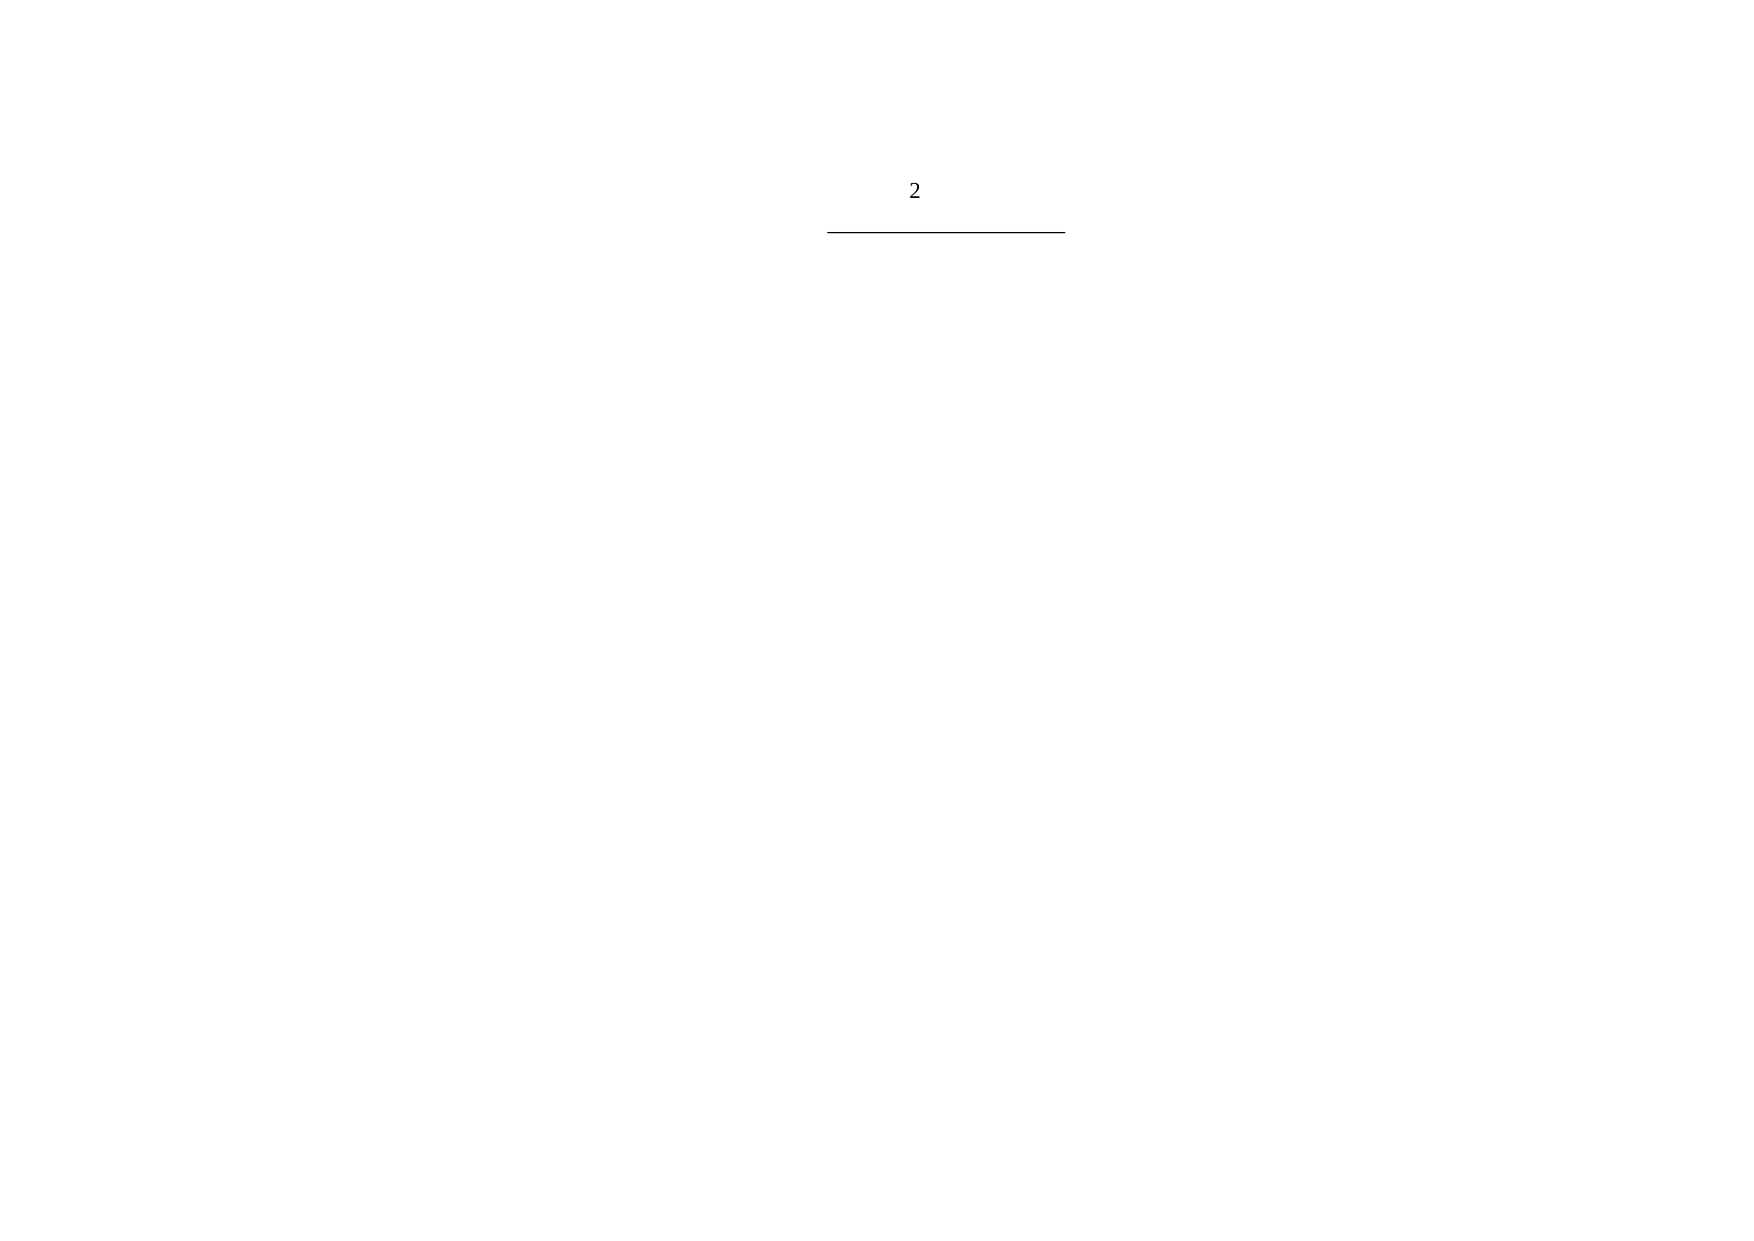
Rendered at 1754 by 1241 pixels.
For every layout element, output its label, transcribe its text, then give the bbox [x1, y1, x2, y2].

text ___________________ [89, 207, 1741, 235]
